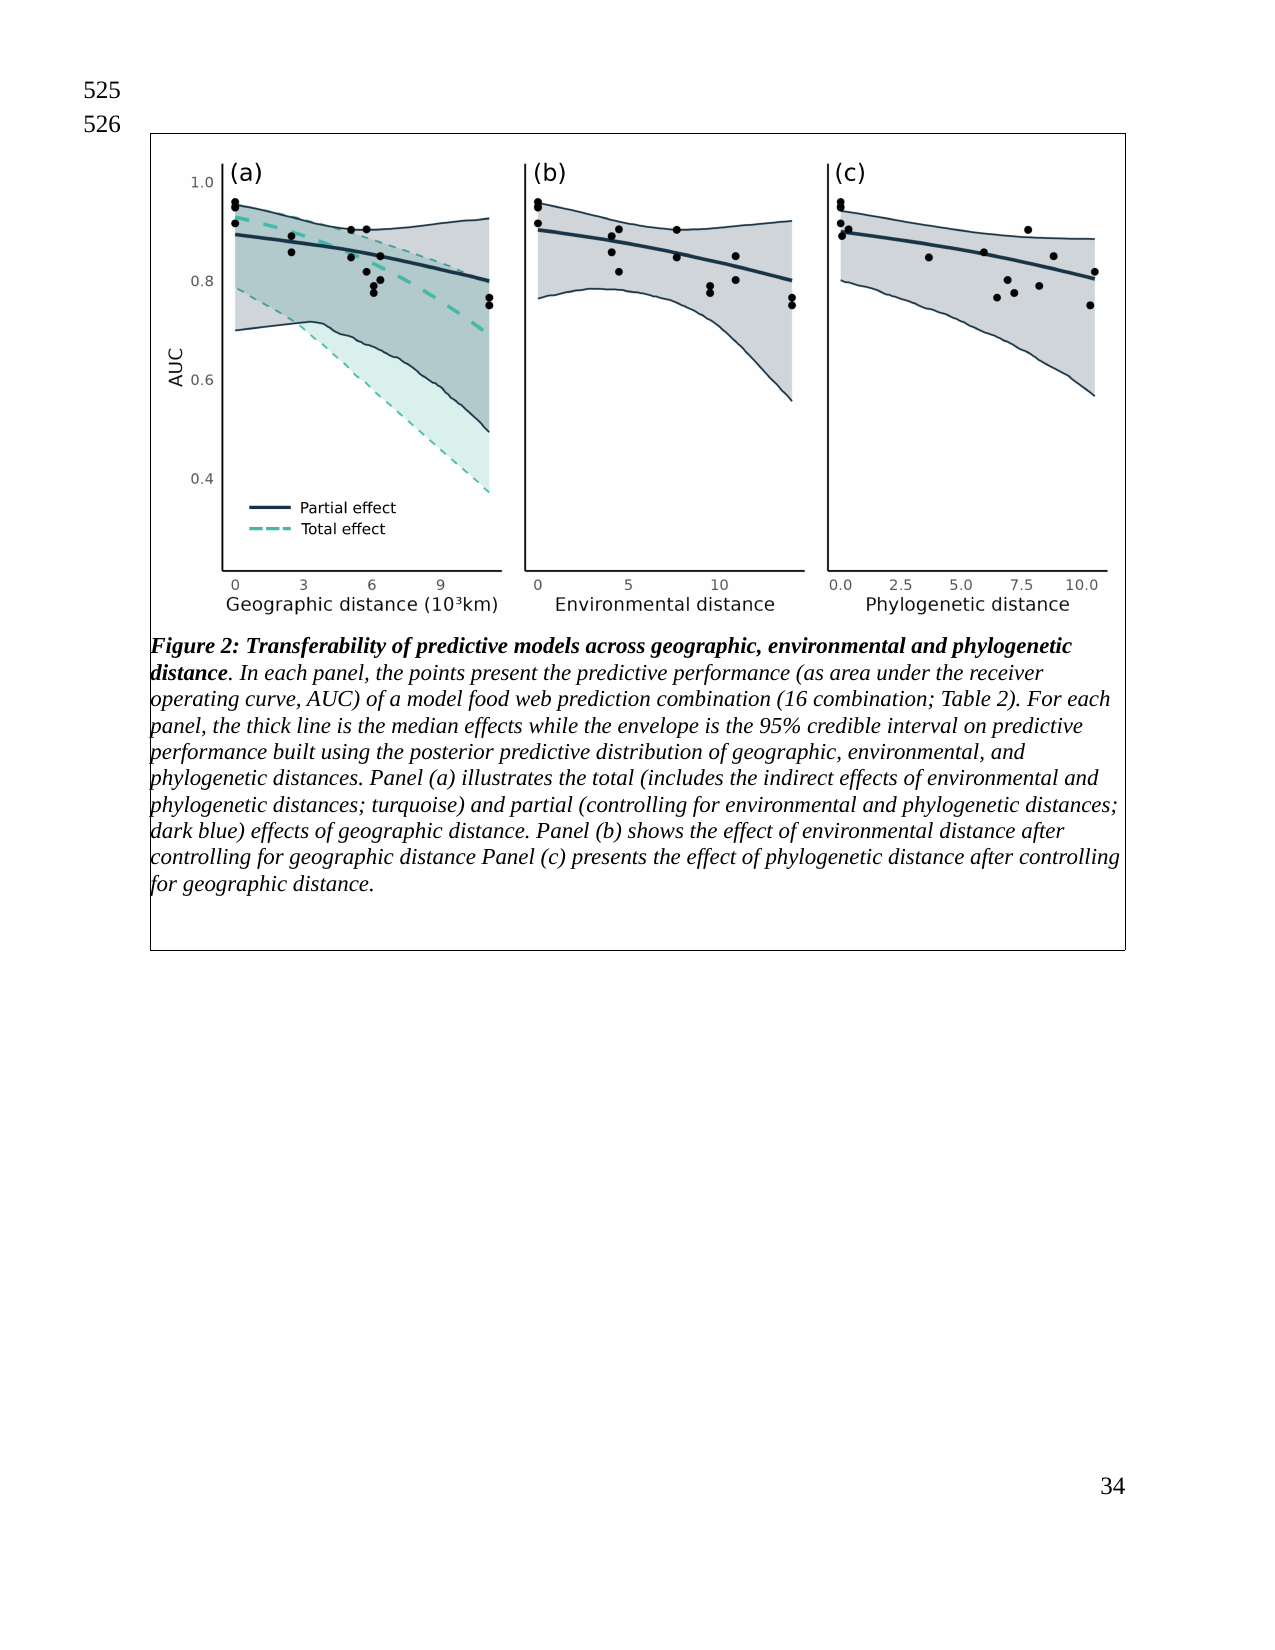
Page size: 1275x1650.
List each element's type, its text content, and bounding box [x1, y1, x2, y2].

picture [151, 145, 1125, 633]
text Figure 2: Transferability of predictive models across geographic, environmental and phylogenetic distance. In each panel, the points present the predictive performance (as area under the receiver operating curve, AUC) of a model food web prediction combination (16 combination; Table 2). For each panel, the thick line is the median effects while the envelope is the 95% credible interval on predictive performance built using the posterior predictive distribution of geographic, environmental, and phylogenetic distances. Panel (a) illustrates the total (includes the indirect effects of environmental and phylogenetic distances; turquoise) and partial (controlling for environmental and phylogenetic distances; dark blue) effects of geographic distance. Panel (b) shows the effect of environmental distance after controlling for geographic distance Panel (c) presents the effect of phylogenetic distance after controlling for geographic distance. [151, 633, 1125, 896]
